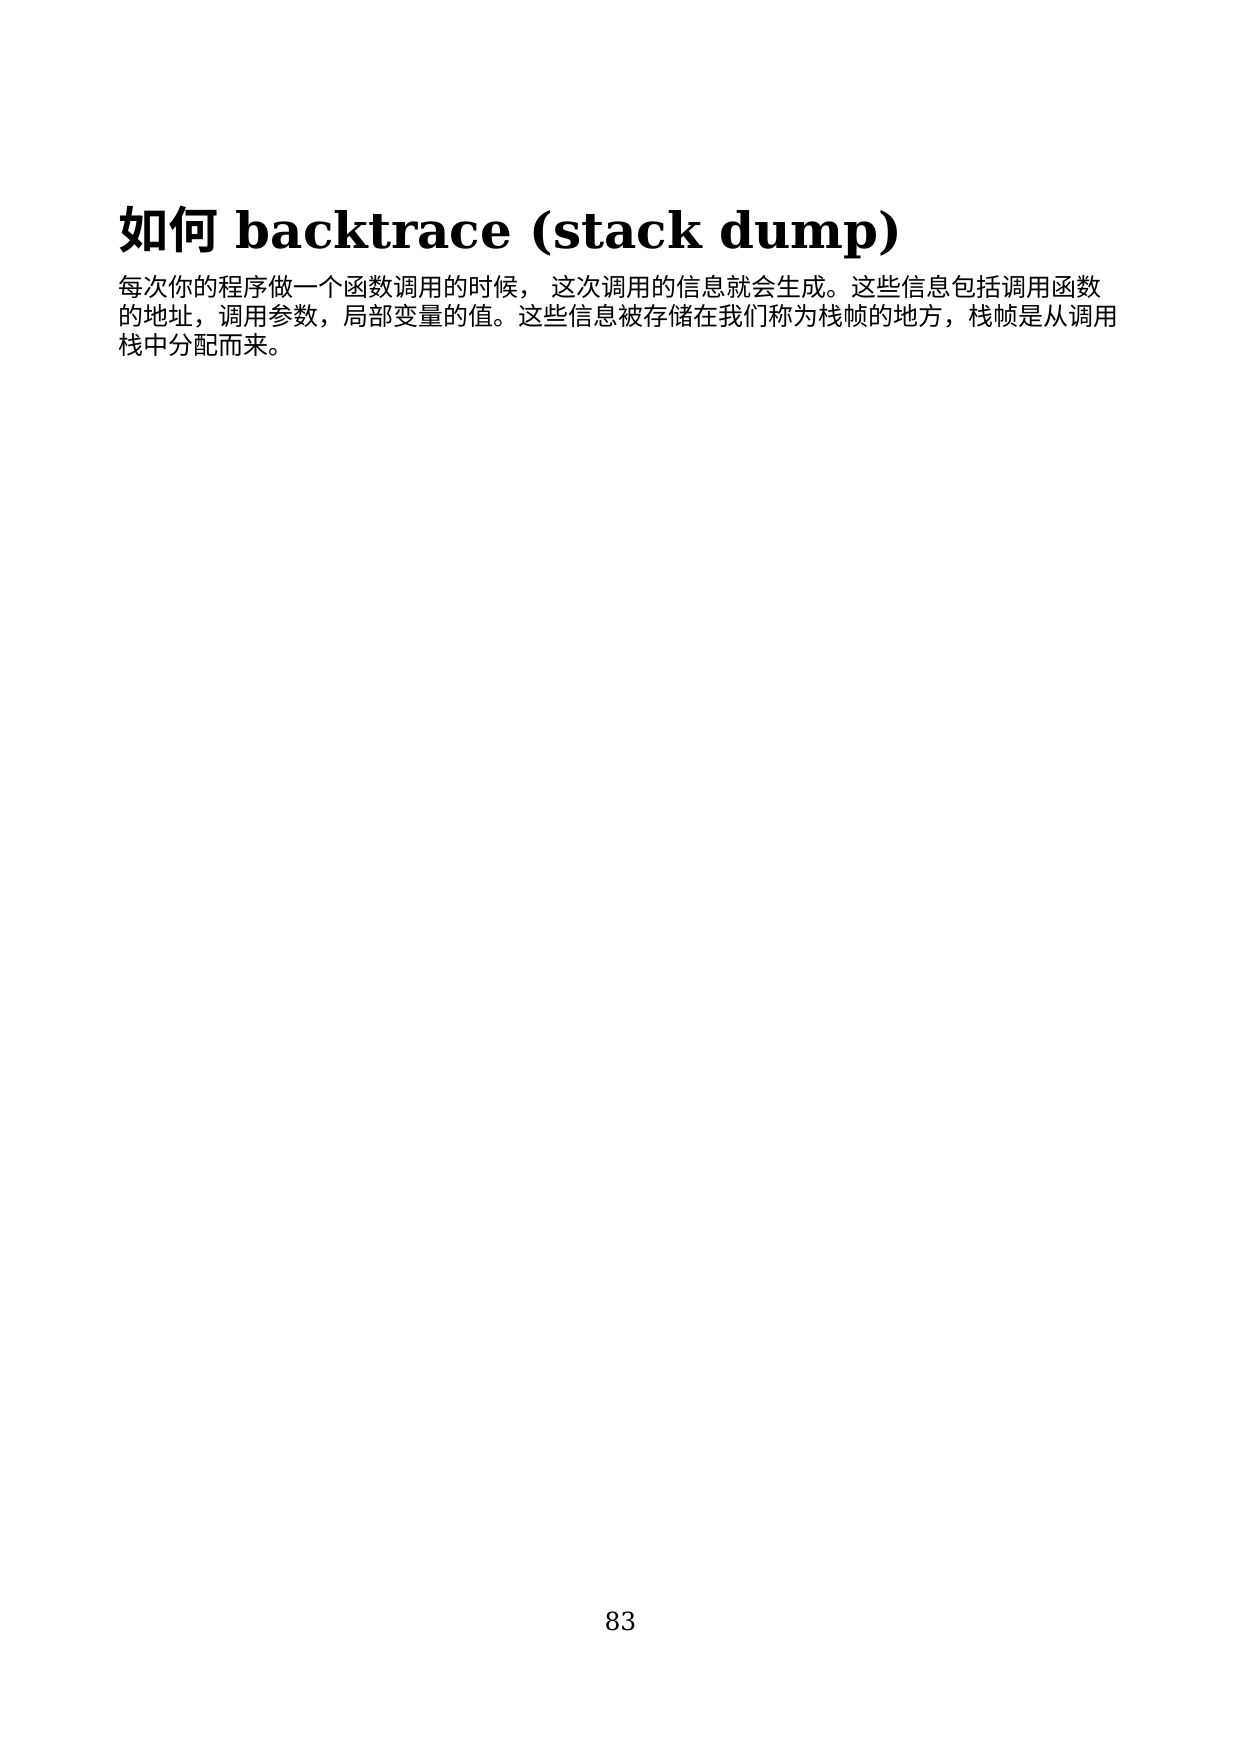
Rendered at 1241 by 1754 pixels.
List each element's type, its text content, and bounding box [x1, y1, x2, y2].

subtitle 如何 backtrace (stack dump) [118, 202, 1122, 261]
text 每次你的程序做一个函数调用的时候， 这次调用的信息就会生成。这些信息包括调用函数的地址，调用参数，局部变量的值。这些信息被存储在我们称为栈帧的地方，栈帧是从调用栈中分配而来。 [118, 273, 1122, 361]
